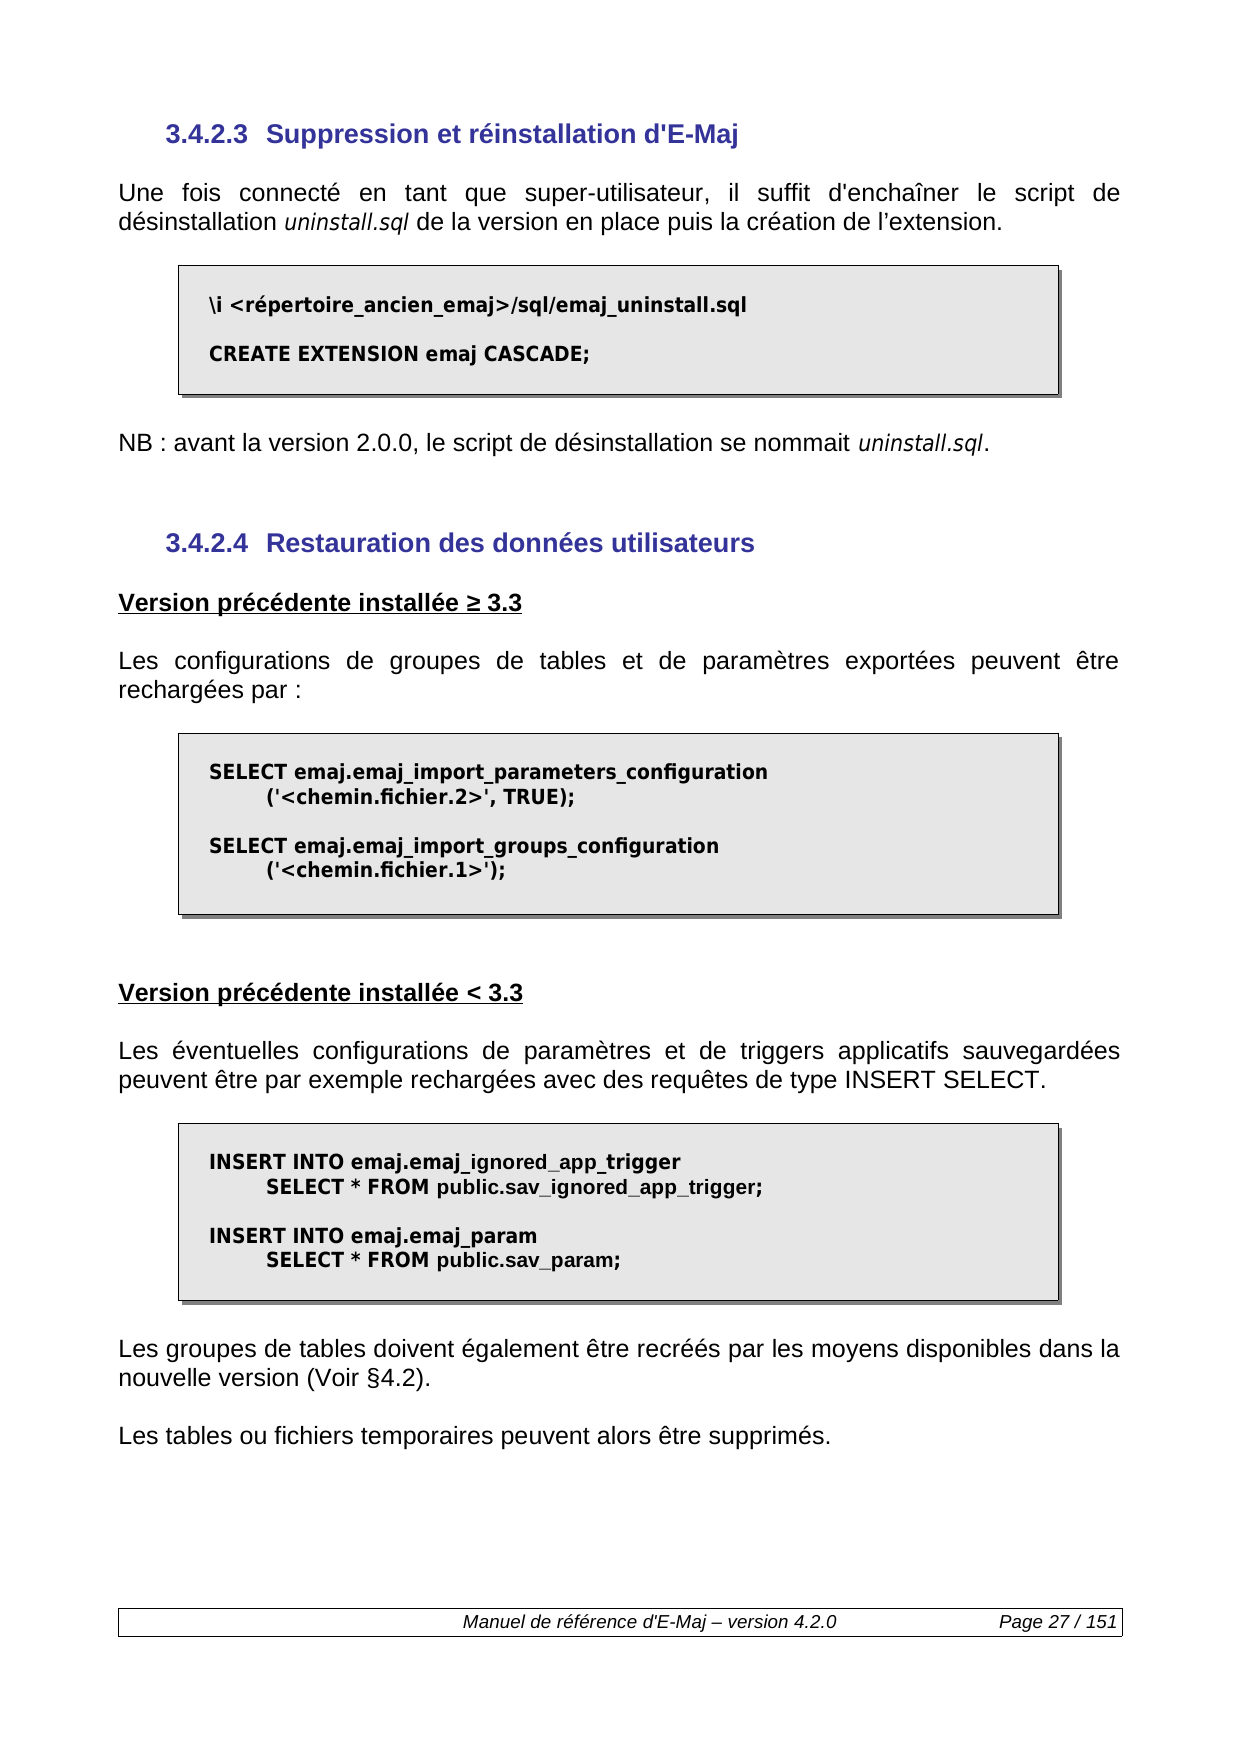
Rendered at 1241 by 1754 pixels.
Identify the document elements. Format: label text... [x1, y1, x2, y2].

text Les groupes de tables doivent également être recréés par les moyens disponibles dans la nouvelle version (Voir §4.2). [118, 1334, 1122, 1392]
text Version précédente installée < 3.3 [118, 977, 1122, 1007]
text Les éventuelles configurations de paramètres et de triggers applicatifs sauvegardées peuvent être par exemple rechargées avec des requêtes de type INSERT SELECT. [118, 1036, 1122, 1094]
text Une fois connecté en tant que super-utilisateur, il suffit d'enchaîner le script de désinstallation uninstall.sql de la version en place puis la création de l’extension. [118, 178, 1122, 236]
text Les configurations de groupes de tables et de paramètres exportées peuvent être rechargées par : [118, 646, 1122, 704]
text INSERT INTO emaj.emaj_ignored_app_trigger SELECT * FROM public.sav_ignored_app_trigger; [179, 1147, 1058, 1196]
subtitle Restauration des données utilisateurs [165, 527, 1122, 558]
text NB : avant la version 2.0.0, le script de désinstallation se nommait uninstall.sql. [118, 428, 1122, 457]
text INSERT INTO emaj.emaj_param SELECT * FROM public.sav_param; [179, 1221, 1058, 1270]
text CREATE EXTENSION emaj CASCADE; [179, 339, 1058, 363]
text \i <répertoire_ancien_emaj>/sql/emaj_uninstall.sql [179, 290, 1058, 314]
text Les tables ou fichiers temporaires peuvent alors être supprimés. [118, 1421, 1122, 1450]
text SELECT emaj.emaj_import_parameters_configuration ('<chemin.fichier.2>', TRUE); [179, 757, 1058, 806]
subtitle Suppression et réinstallation d'E-Maj [165, 118, 1122, 149]
text SELECT emaj.emaj_import_groups_configuration ('<chemin.fichier.1>'); [179, 831, 1058, 879]
text Version précédente installée ≥ 3.3 [118, 587, 1122, 616]
